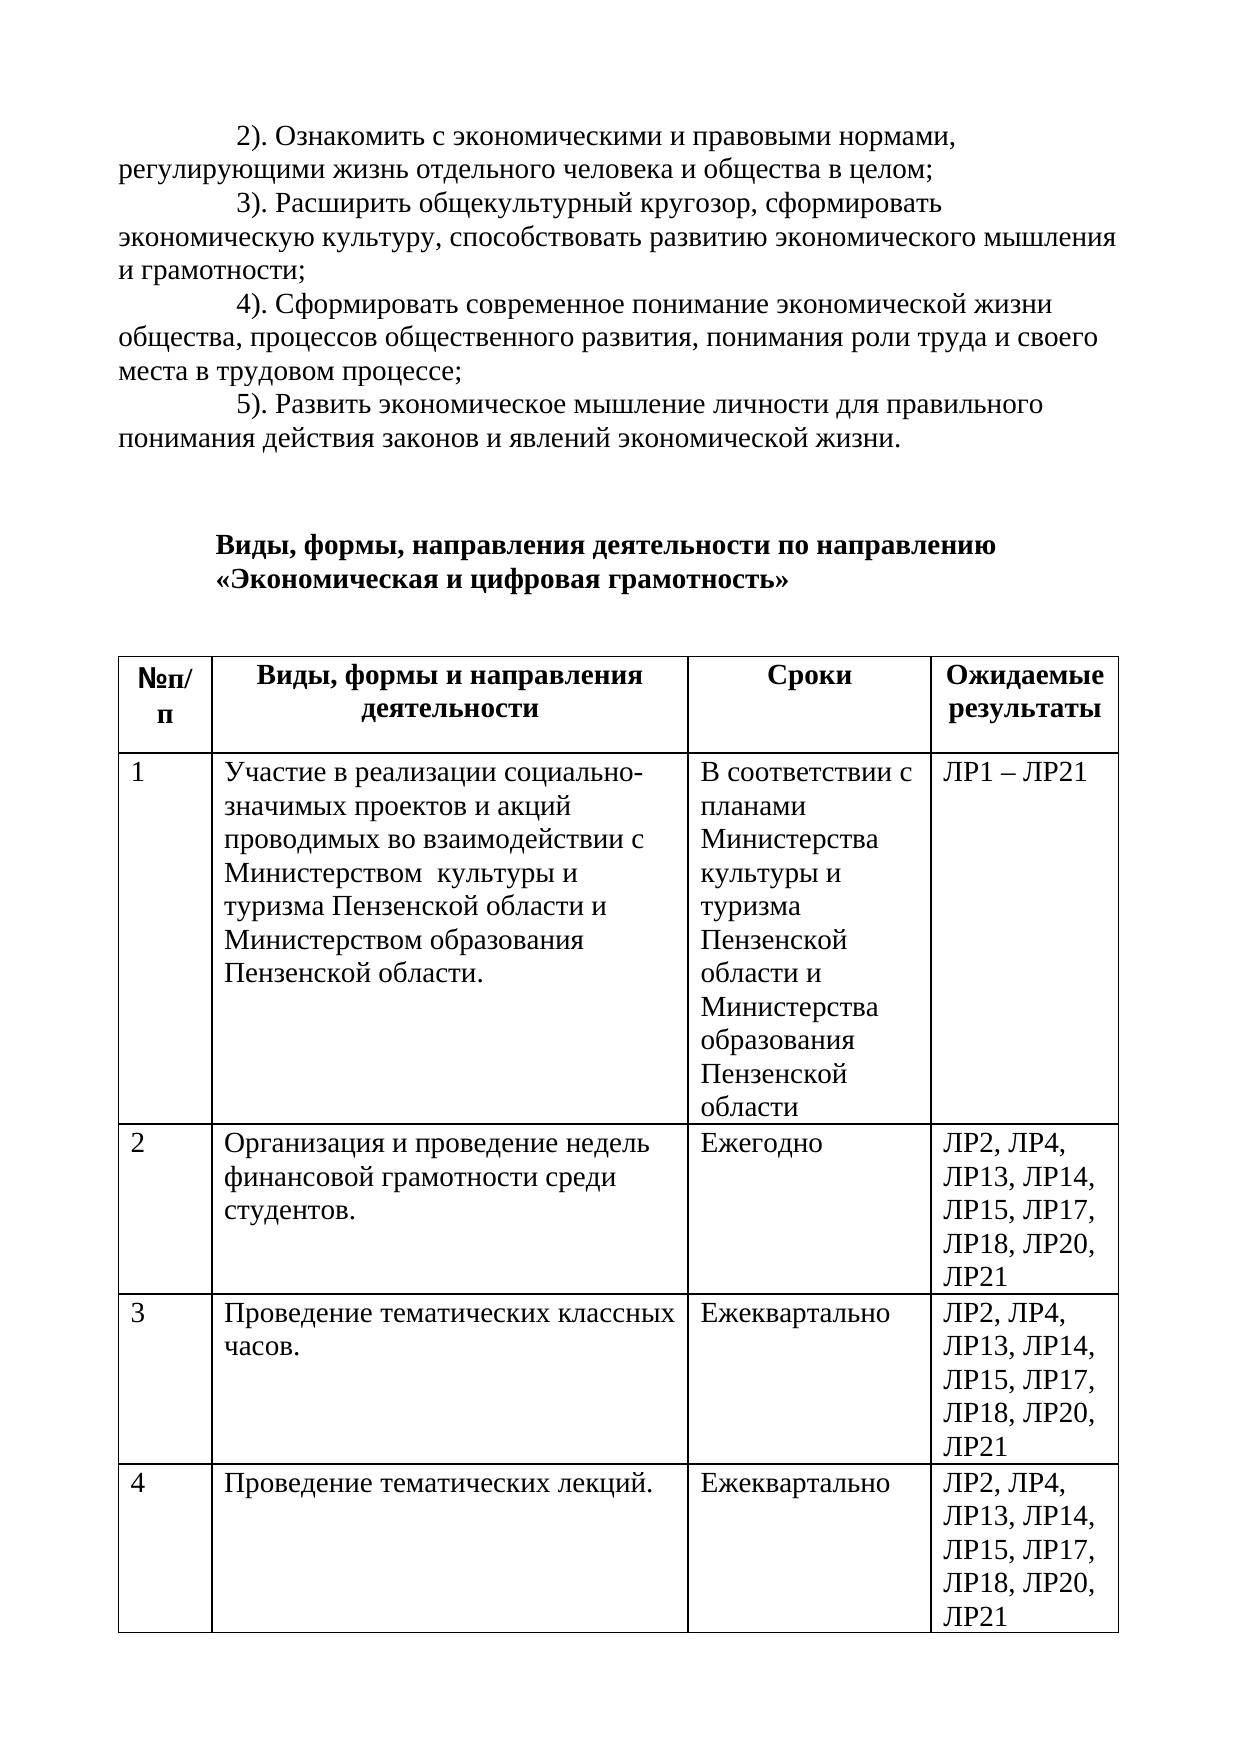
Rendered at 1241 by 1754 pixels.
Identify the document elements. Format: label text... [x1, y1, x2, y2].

table_cell 4 [119, 1465, 211, 1632]
table_cell 1 [119, 754, 211, 1123]
table_header №п/п [119, 657, 211, 752]
table_cell ЛР2, ЛР4, ЛР13, ЛР14, ЛР15, ЛР17, ЛР18, ЛР20, ЛР21 [932, 1295, 1118, 1463]
text Виды, формы, направления деятельности по направлению «Экономическая и цифровая грамотность» [215, 527, 1122, 594]
table_header Сроки [689, 657, 930, 752]
table_cell Ежеквартально [689, 1295, 930, 1463]
table_header Виды, формы и направления деятельности [213, 657, 687, 752]
table_cell ЛР2, ЛР4, ЛР13, ЛР14, ЛР15, ЛР17, ЛР18, ЛР20, ЛР21 [932, 1125, 1118, 1293]
text 5). Развить экономическое мышление личности для правильного понимания действия законов и явлений экономической жизни. [118, 386, 1122, 453]
text 2). Ознакомить с экономическими и правовыми нормами, регулирующими жизнь отдельного человека и общества в целом; [118, 118, 1122, 185]
table_header Ожидаемые результаты [932, 657, 1118, 752]
table_cell Проведение тематических классных часов. [213, 1295, 687, 1463]
table_cell 2 [119, 1125, 211, 1293]
text 4). Сформировать современное понимание экономической жизни общества, процессов общественного развития, понимания роли труда и своего места в трудовом процессе; [118, 286, 1122, 386]
table_cell Ежегодно [689, 1125, 930, 1293]
table_cell 3 [119, 1295, 211, 1463]
table_cell Проведение тематических лекций. [213, 1465, 687, 1632]
table_cell Организация и проведение недель финансовой грамотности среди студентов. [213, 1125, 687, 1293]
text 3). Расширить общекультурный кругозор, сформировать экономическую культуру, способствовать развитию экономического мышления и грамотности; [118, 185, 1122, 286]
table_cell Участие в реализации социально-значимых проектов и акций проводимых во взаимодействии с Министерством культуры и туризма Пензенской области и Министерством образования Пензенской области. [213, 754, 687, 1123]
table_cell В соответствии с планами Министерства культуры и туризма Пензенской области и Министерства образования Пензенской области [689, 754, 930, 1123]
table_cell Ежеквартально [689, 1465, 930, 1632]
table_cell ЛР2, ЛР4, ЛР13, ЛР14, ЛР15, ЛР17, ЛР18, ЛР20, ЛР21 [932, 1465, 1118, 1632]
table_cell ЛР1 – ЛР21 [932, 754, 1118, 1123]
